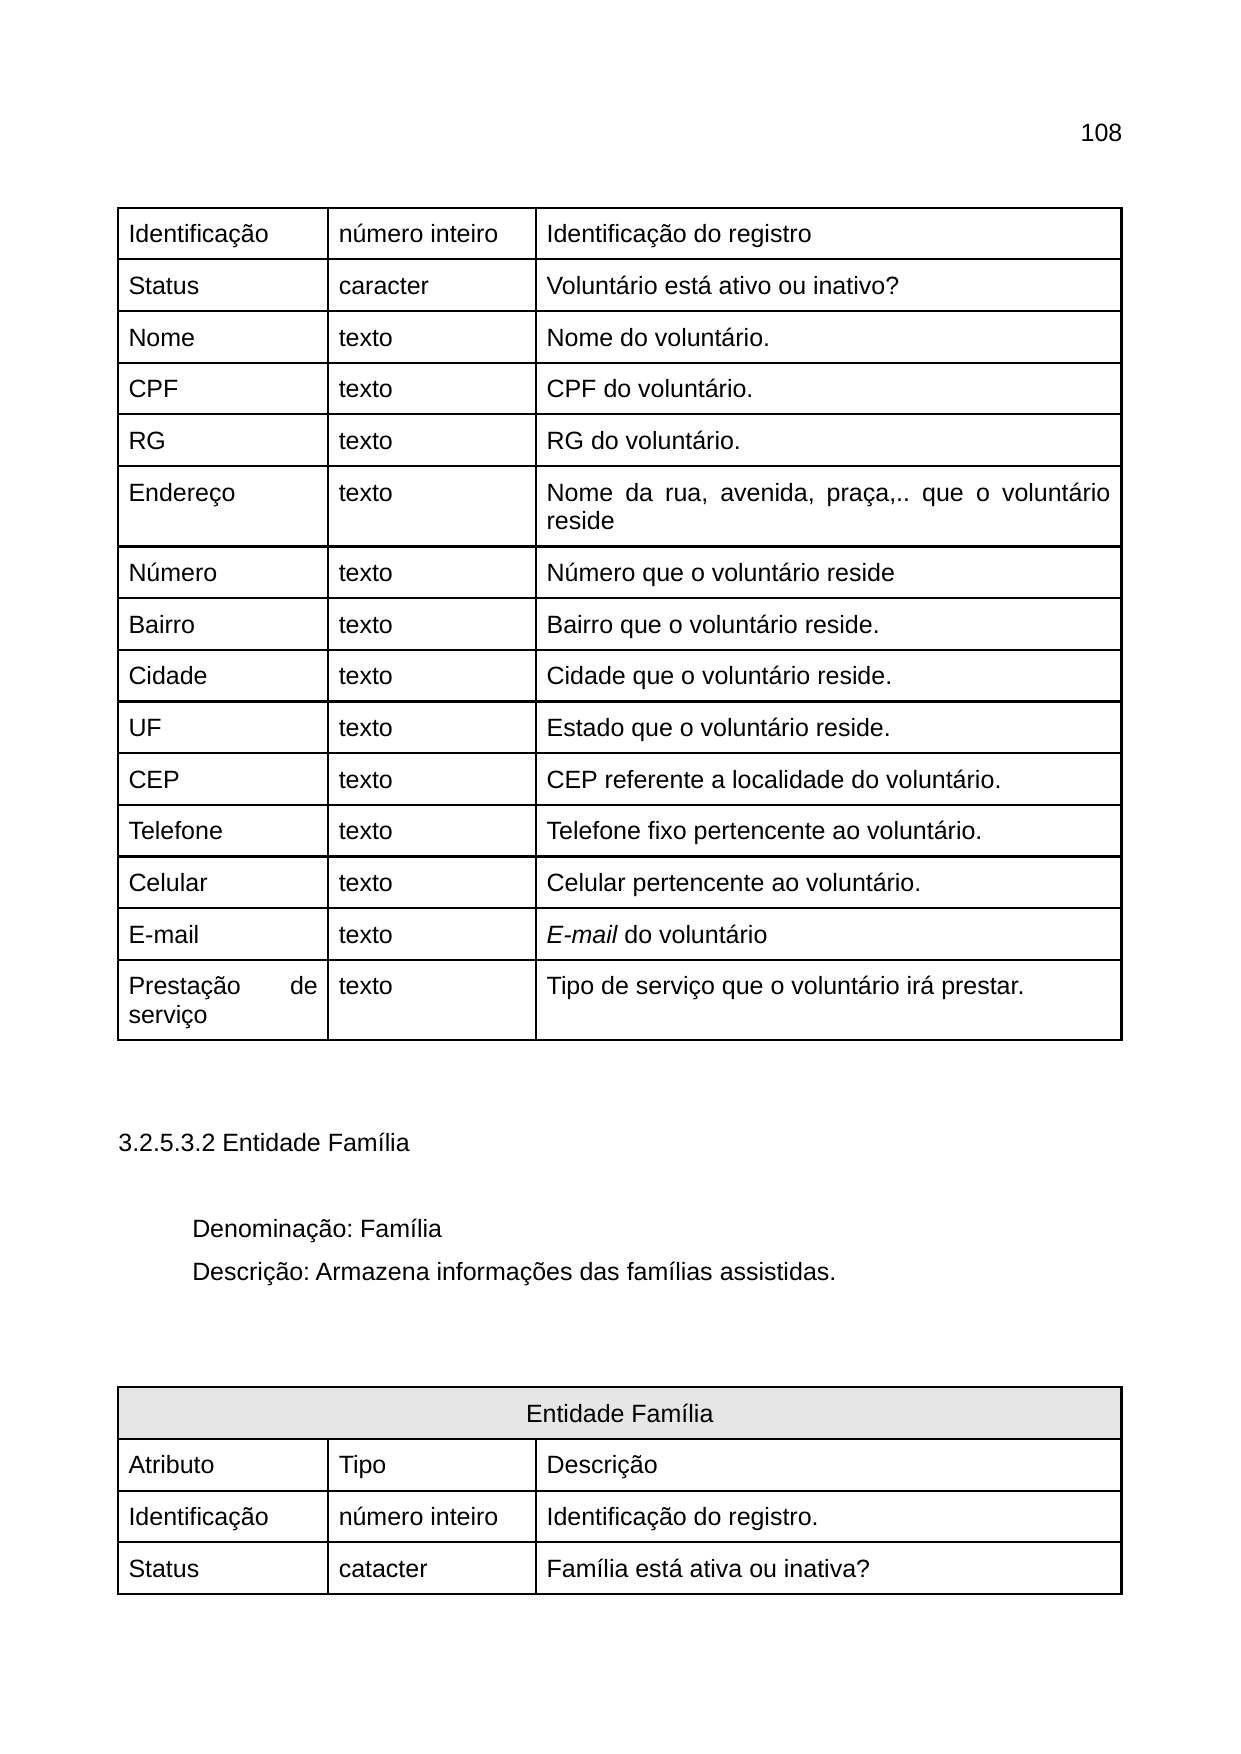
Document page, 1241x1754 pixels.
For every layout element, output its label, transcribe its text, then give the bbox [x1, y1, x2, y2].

table_cell Endereço [119, 467, 327, 545]
table_cell texto [329, 364, 535, 413]
table_cell CEP referente a localidade do voluntário. [537, 754, 1120, 804]
text Denominação: Família [118, 1214, 1122, 1242]
table_header Entidade Família [119, 1388, 1120, 1438]
table_cell texto [329, 806, 535, 855]
table_cell número inteiro [329, 209, 535, 258]
table_cell Celular pertencente ao voluntário. [537, 858, 1120, 907]
table_cell Cidade que o voluntário reside. [537, 651, 1120, 700]
table_cell Descrição [537, 1440, 1120, 1489]
table_cell Identificação [119, 209, 327, 258]
text Descrição: Armazena informações das famílias assistidas. [118, 1257, 1122, 1286]
table_cell Família está ativa ou inativa? [537, 1543, 1120, 1593]
table_cell E-mail do voluntário [537, 909, 1120, 959]
text 3.2.5.3.2 Entidade Família [118, 1127, 1122, 1156]
table_cell Telefone [119, 806, 327, 855]
table_cell Nome da rua, avenida, praça,.. que o voluntário reside [537, 467, 1120, 545]
table_cell texto [329, 548, 535, 597]
table_cell Número [119, 548, 327, 597]
table_cell Identificação do registro [537, 209, 1120, 258]
table_cell E-mail [119, 909, 327, 959]
table_cell Bairro [119, 599, 327, 649]
table_cell Cidade [119, 651, 327, 700]
table_cell catacter [329, 1543, 535, 1593]
table_cell RG [119, 415, 327, 465]
table_cell texto [329, 909, 535, 959]
table_cell Número que o voluntário reside [537, 548, 1120, 597]
table_cell CEP [119, 754, 327, 804]
table_cell texto [329, 651, 535, 700]
table_cell Nome do voluntário. [537, 312, 1120, 362]
table_cell Status [119, 1543, 327, 1593]
table_cell Status [119, 260, 327, 310]
table_cell RG do voluntário. [537, 415, 1120, 465]
table_cell texto [329, 754, 535, 804]
table_cell Telefone fixo pertencente ao voluntário. [537, 806, 1120, 855]
table_cell Tipo de serviço que o voluntário irá prestar. [537, 961, 1120, 1039]
table_cell texto [329, 312, 535, 362]
table_cell Voluntário está ativo ou inativo? [537, 260, 1120, 310]
table_cell texto [329, 703, 535, 752]
table_cell Identificação do registro. [537, 1492, 1120, 1541]
table_cell CPF do voluntário. [537, 364, 1120, 413]
table_cell texto [329, 858, 535, 907]
table_cell texto [329, 961, 535, 1039]
table_cell Bairro que o voluntário reside. [537, 599, 1120, 649]
table_cell Identificação [119, 1492, 327, 1541]
table_cell Estado que o voluntário reside. [537, 703, 1120, 752]
table_cell número inteiro [329, 1492, 535, 1541]
table_cell texto [329, 599, 535, 649]
table_cell Celular [119, 858, 327, 907]
table_cell UF [119, 703, 327, 752]
table_cell texto [329, 415, 535, 465]
table_cell texto [329, 467, 535, 545]
table_cell CPF [119, 364, 327, 413]
table_cell Nome [119, 312, 327, 362]
table_cell caracter [329, 260, 535, 310]
table_cell Tipo [329, 1440, 535, 1489]
table_cell Prestação de serviço [119, 961, 327, 1039]
table_cell Atributo [119, 1440, 327, 1489]
